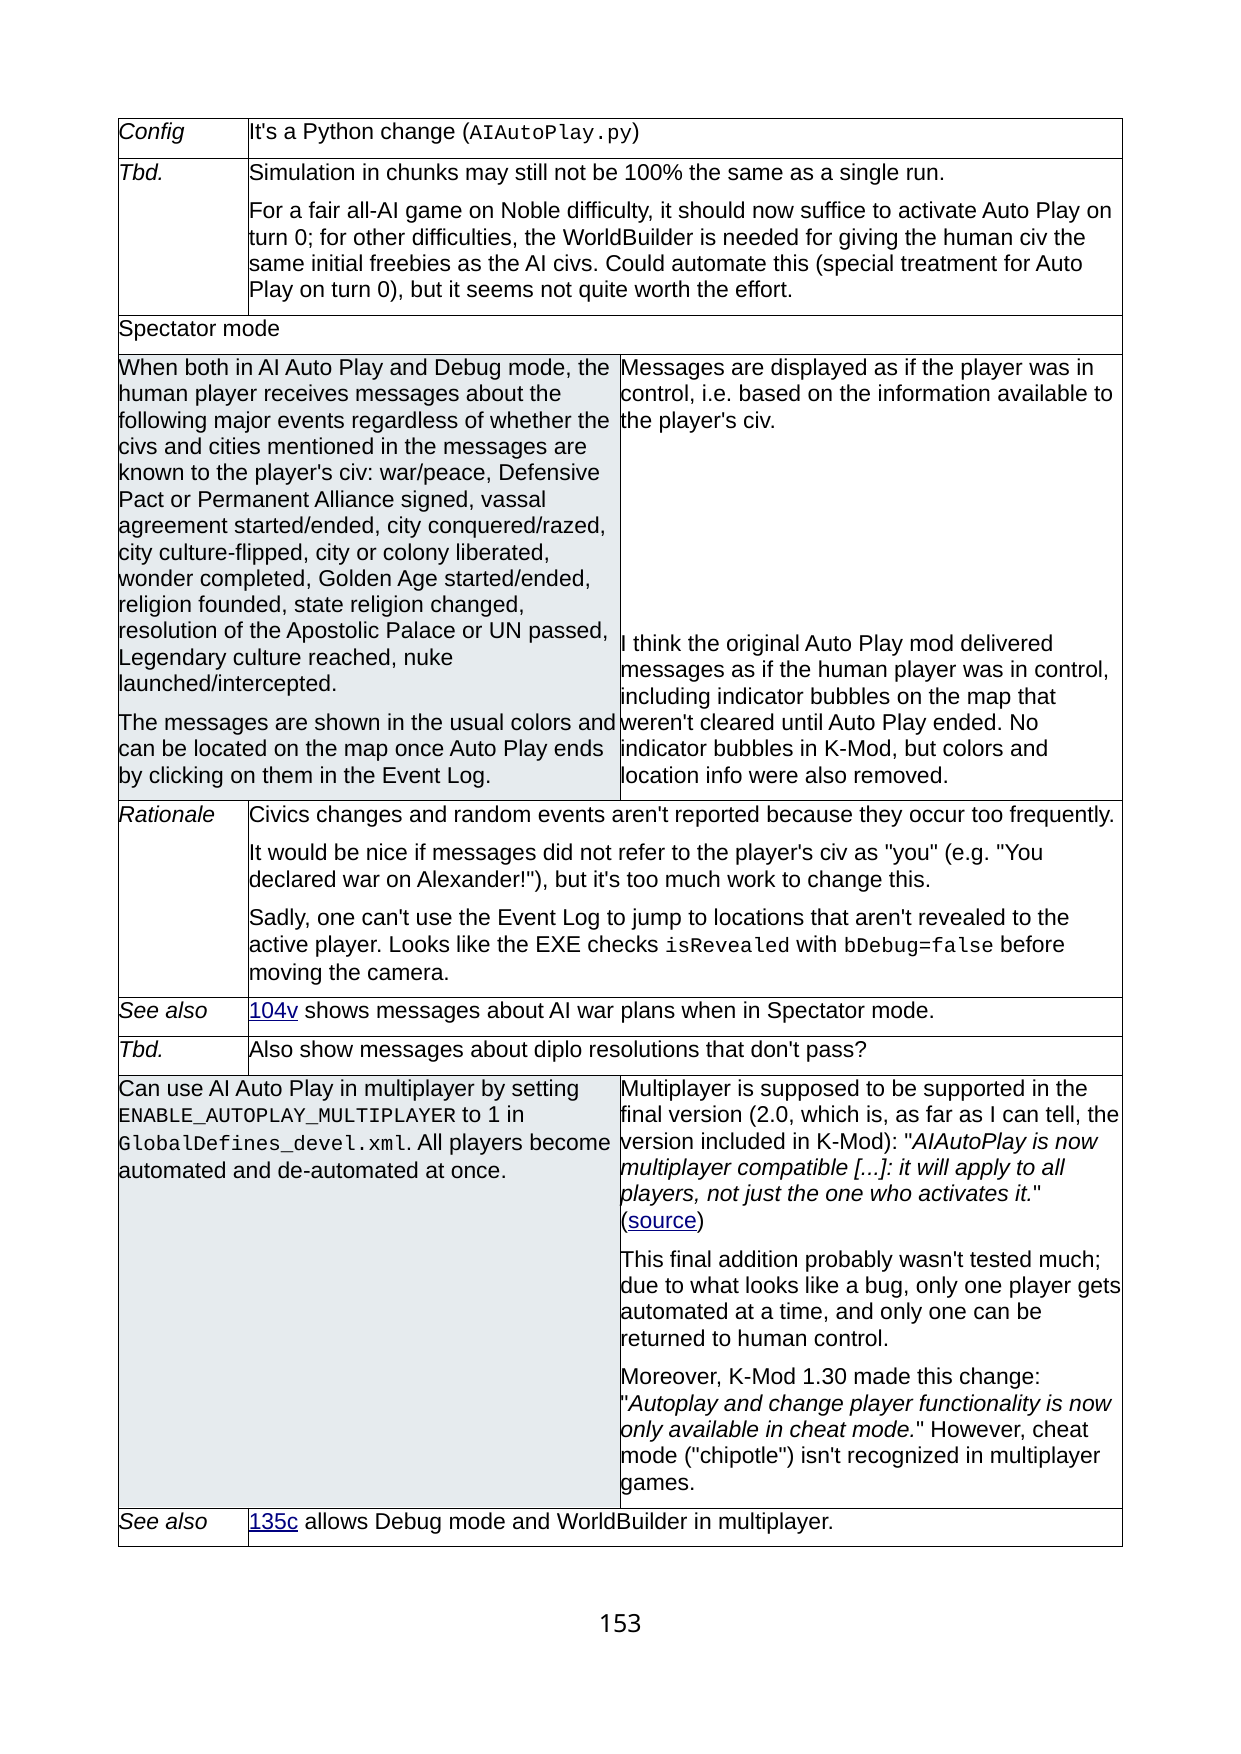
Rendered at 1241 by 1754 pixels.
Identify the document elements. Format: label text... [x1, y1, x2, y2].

table_cell See also [119, 998, 248, 1036]
table_cell Messages are displayed as if the player was in control, i.e. based on the information available to the player's civ. I think the original Auto Play mod delivered messages as if the human player was in control, including indicator bubbles on the map that weren't cleared until Auto Play ended. No indicator bubbles in K-Mod, but colors and location info were also removed. [621, 355, 1122, 800]
table_cell Tbd. [119, 159, 248, 315]
table_cell It's a Python change (AIAutoPlay.py) [249, 119, 1122, 158]
table_cell Civics changes and random events aren't reported because they occur too frequently. It would be nice if messages did not refer to the player's civ as "you" (e.g. "You declared war on Alexander!"), but it's too much work to change this. Sadly, one can't use the Event Log to jump to locations that aren't revealed to the active player. Looks like the EXE checks isRevealed with bDebug=false before moving the camera. [249, 801, 1122, 997]
table_cell Rationale [119, 801, 248, 997]
table_cell Can use AI Auto Play in multiplayer by setting ENABLE_AUTOPLAY_MULTIPLAYER to 1 in GlobalDefines_devel.xml. All players become automated and de-automated at once. [119, 1076, 620, 1507]
table_cell Spectator mode [119, 316, 1122, 354]
table_cell Tbd. [119, 1037, 248, 1075]
table_cell Simulation in chunks may still not be 100% the same as a single run. For a fair all-AI game on Noble difficulty, it should now suffice to activate Auto Play on turn 0; for other difficulties, the WorldBuilder is needed for giving the human civ the same initial freebies as the AI civs. Could automate this (special treatment for Auto Play on turn 0), but it seems not quite worth the effort. [249, 159, 1122, 315]
table_cell 104v shows messages about AI war plans when in Spectator mode. [249, 998, 1122, 1036]
table_cell See also [119, 1509, 248, 1546]
table_cell Also show messages about diplo resolutions that don't pass? [249, 1037, 1122, 1075]
table_cell Config [119, 119, 248, 158]
table_cell 135c allows Debug mode and WorldBuilder in multiplayer. [249, 1509, 1122, 1546]
table_cell Multiplayer is supposed to be supported in the final version (2.0, which is, as far as I can tell, the version included in K-Mod): "AIAutoPlay is now multiplayer compatible [...]: it will apply to all players, not just the one who activates it." (source) This final addition probably wasn't tested much; due to what looks like a bug, only one player gets automated at a time, and only one can be returned to human control. Moreover, K-Mod 1.30 made this change: "Autoplay and change player functionality is now only available in cheat mode." However, cheat mode ("chipotle") isn't recognized in multiplayer games. [621, 1076, 1122, 1507]
table_cell When both in AI Auto Play and Debug mode, the human player receives messages about the following major events regardless of whether the civs and cities mentioned in the messages are known to the player's civ: war/peace, Defensive Pact or Permanent Alliance signed, vassal agreement started/ended, city conquered/razed, city culture-flipped, city or colony liberated, wonder completed, Golden Age started/ended, religion founded, state religion changed, resolution of the Apostolic Palace or UN passed, Legendary culture reached, nuke launched/intercepted. The messages are shown in the usual colors and can be located on the map once Auto Play ends by clicking on them in the Event Log. [119, 355, 620, 800]
